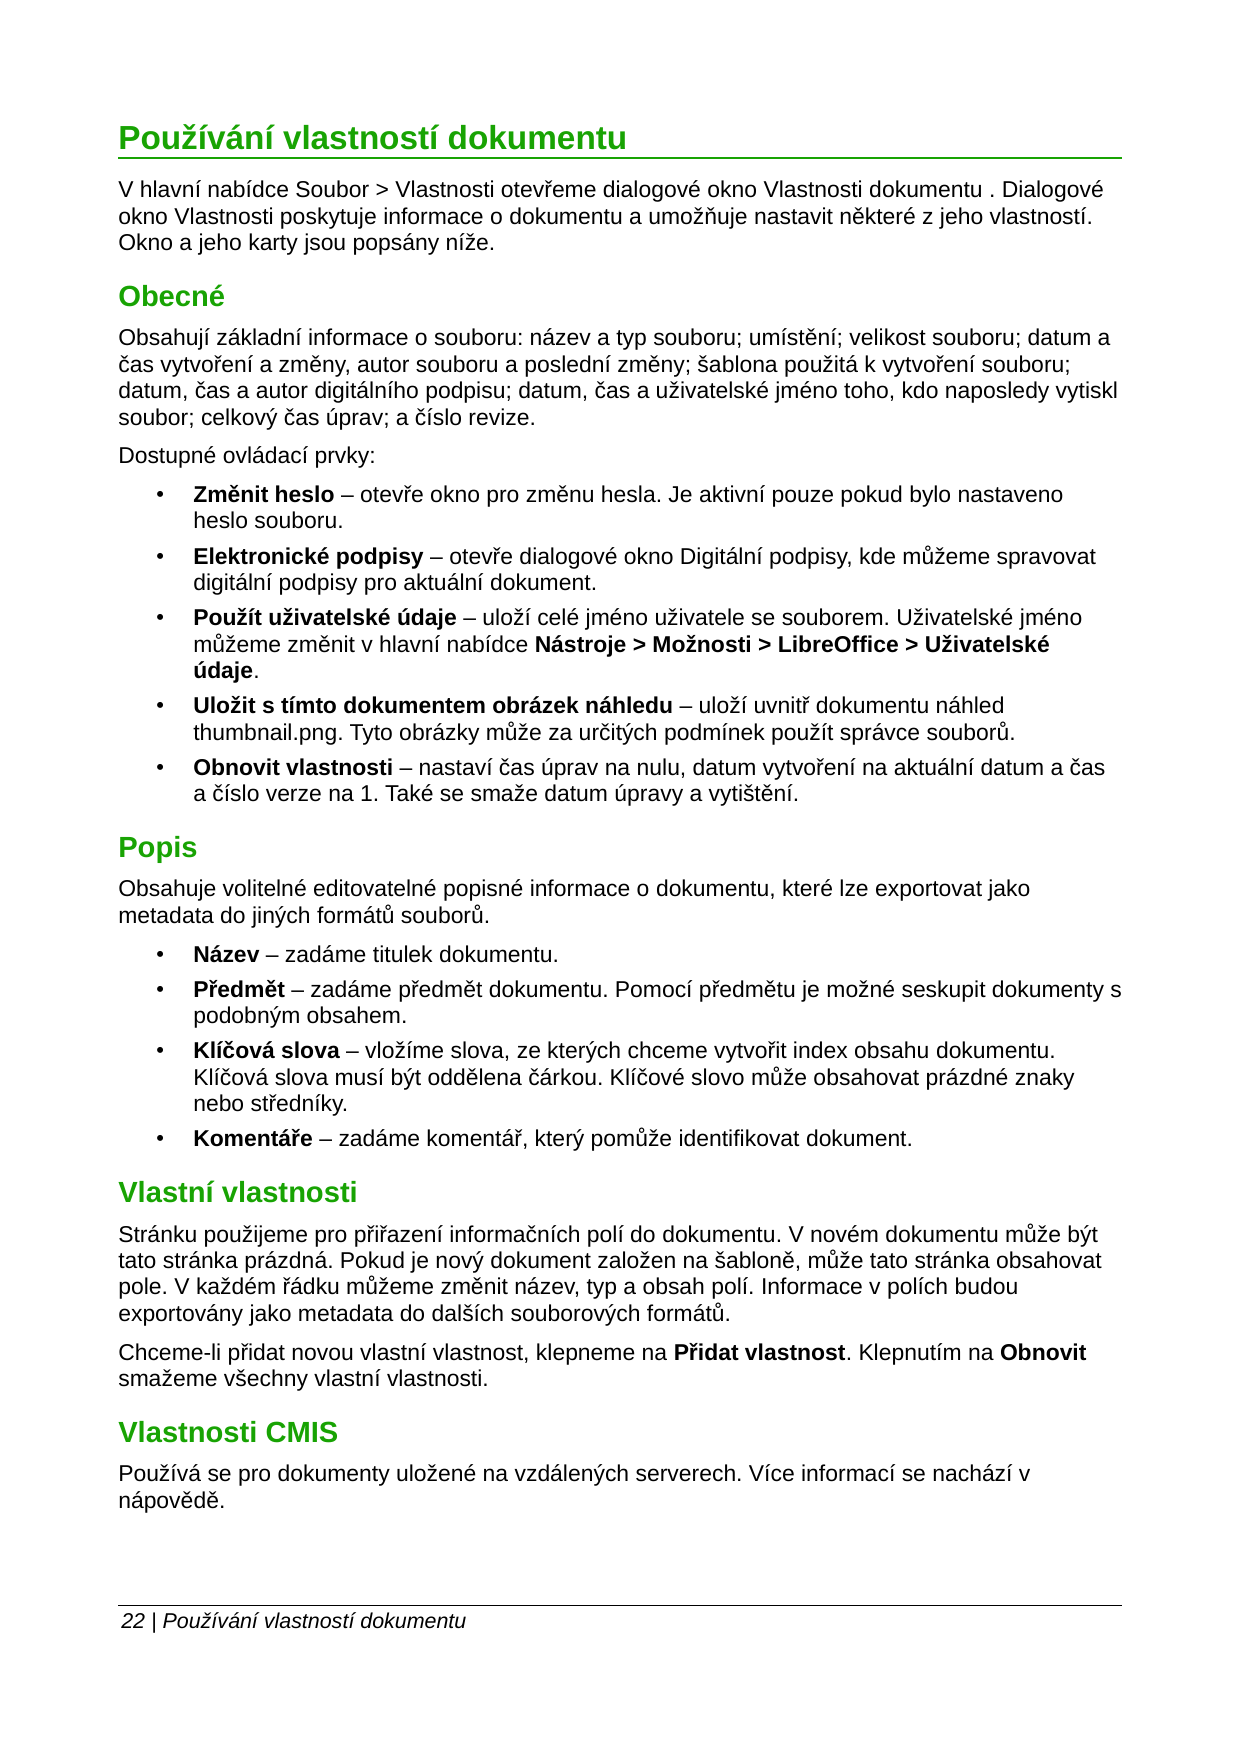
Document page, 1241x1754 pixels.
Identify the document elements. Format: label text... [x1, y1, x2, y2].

subtitle Vlastnosti CMIS [118, 1415, 1122, 1448]
subtitle Obecné [118, 279, 1122, 313]
text Používá se pro dokumenty uložené na vzdálených serverech. Více informací se nachází v nápovědě. [118, 1460, 1122, 1513]
text Chceme-li přidat novou vlastní vlastnost, klepneme na Přidat vlastnost. Klepnutím na Obnovit smažeme všechny vlastní vlastnosti. [118, 1338, 1122, 1391]
list Klíčová slova – vložíme slova, ze kterých chceme vytvořit index obsahu dokumentu. Klíčová slova musí být oddělena čárkou. Klíčové slovo může obsahovat prázdné znaky nebo středníky. [156, 1037, 1122, 1116]
list Elektronické podpisy – otevře dialogové okno Digitální podpisy, kde můžeme spravovat digitální podpisy pro aktuální dokument. [156, 543, 1122, 595]
subtitle Používání vlastností dokumentu [118, 118, 1122, 157]
text V hlavní nabídce Soubor > Vlastnosti otevřeme dialogové okno Vlastnosti dokumentu . Dialogové okno Vlastnosti poskytuje informace o dokumentu a umožňuje nastavit některé z jeho vlastností. Okno a jeho karty jsou popsány níže. [118, 176, 1122, 255]
list Uložit s tímto dokumentem obrázek náhledu – uloží uvnitř dokumentu náhled thumbnail.png. Tyto obrázky může za určitých podmínek použít správce souborů. [156, 692, 1122, 745]
list Název – zadáme titulek dokumentu. [156, 941, 1122, 967]
list Předmět – zadáme předmět dokumentu. Pomocí předmětu je možné seskupit dokumenty s podobným obsahem. [156, 976, 1122, 1028]
subtitle Popis [118, 830, 1122, 864]
list Obnovit vlastnosti – nastaví čas úprav na nulu, datum vytvoření na aktuální datum a čas a číslo verze na 1. Také se smaže datum úpravy a vytištění. [156, 754, 1122, 806]
text Obsahují základní informace o souboru: název a typ souboru; umístění; velikost souboru; datum a čas vytvoření a změny, autor souboru a poslední změny; šablona použitá k vytvoření souboru; datum, čas a autor digitálního podpisu; datum, čas a uživatelské jméno toho, kdo naposledy vytiskl soubor; celkový čas úprav; a číslo revize. [118, 324, 1122, 430]
list Obsahuje volitelné editovatelné popisné informace o dokumentu, které lze exportovat jako metadata do jiných formátů souborů. [118, 875, 1122, 928]
list Změnit heslo – otevře okno pro změnu hesla. Je aktivní pouze pokud bylo nastaveno heslo souboru. [156, 481, 1122, 534]
text Stránku použijeme pro přiřazení informačních polí do dokumentu. V novém dokumentu může být tato stránka prázdná. Pokud je nový dokument založen na šabloně, může tato stránka obsahovat pole. V každém řádku můžeme změnit název, typ a obsah polí. Informace v polích budou exportovány jako metadata do dalších souborových formátů. [118, 1221, 1122, 1326]
list Dostupné ovládací prvky: [118, 442, 1122, 469]
list Komentáře – zadáme komentář, který pomůže identifikovat dokument. [156, 1125, 1122, 1152]
list Použít uživatelské údaje – uloží celé jméno uživatele se souborem. Uživatelské jméno můžeme změnit v hlavní nabídce Nástroje > Možnosti > LibreOffice > Uživatelské údaje. [156, 604, 1122, 683]
subtitle Vlastní vlastnosti [118, 1175, 1122, 1209]
